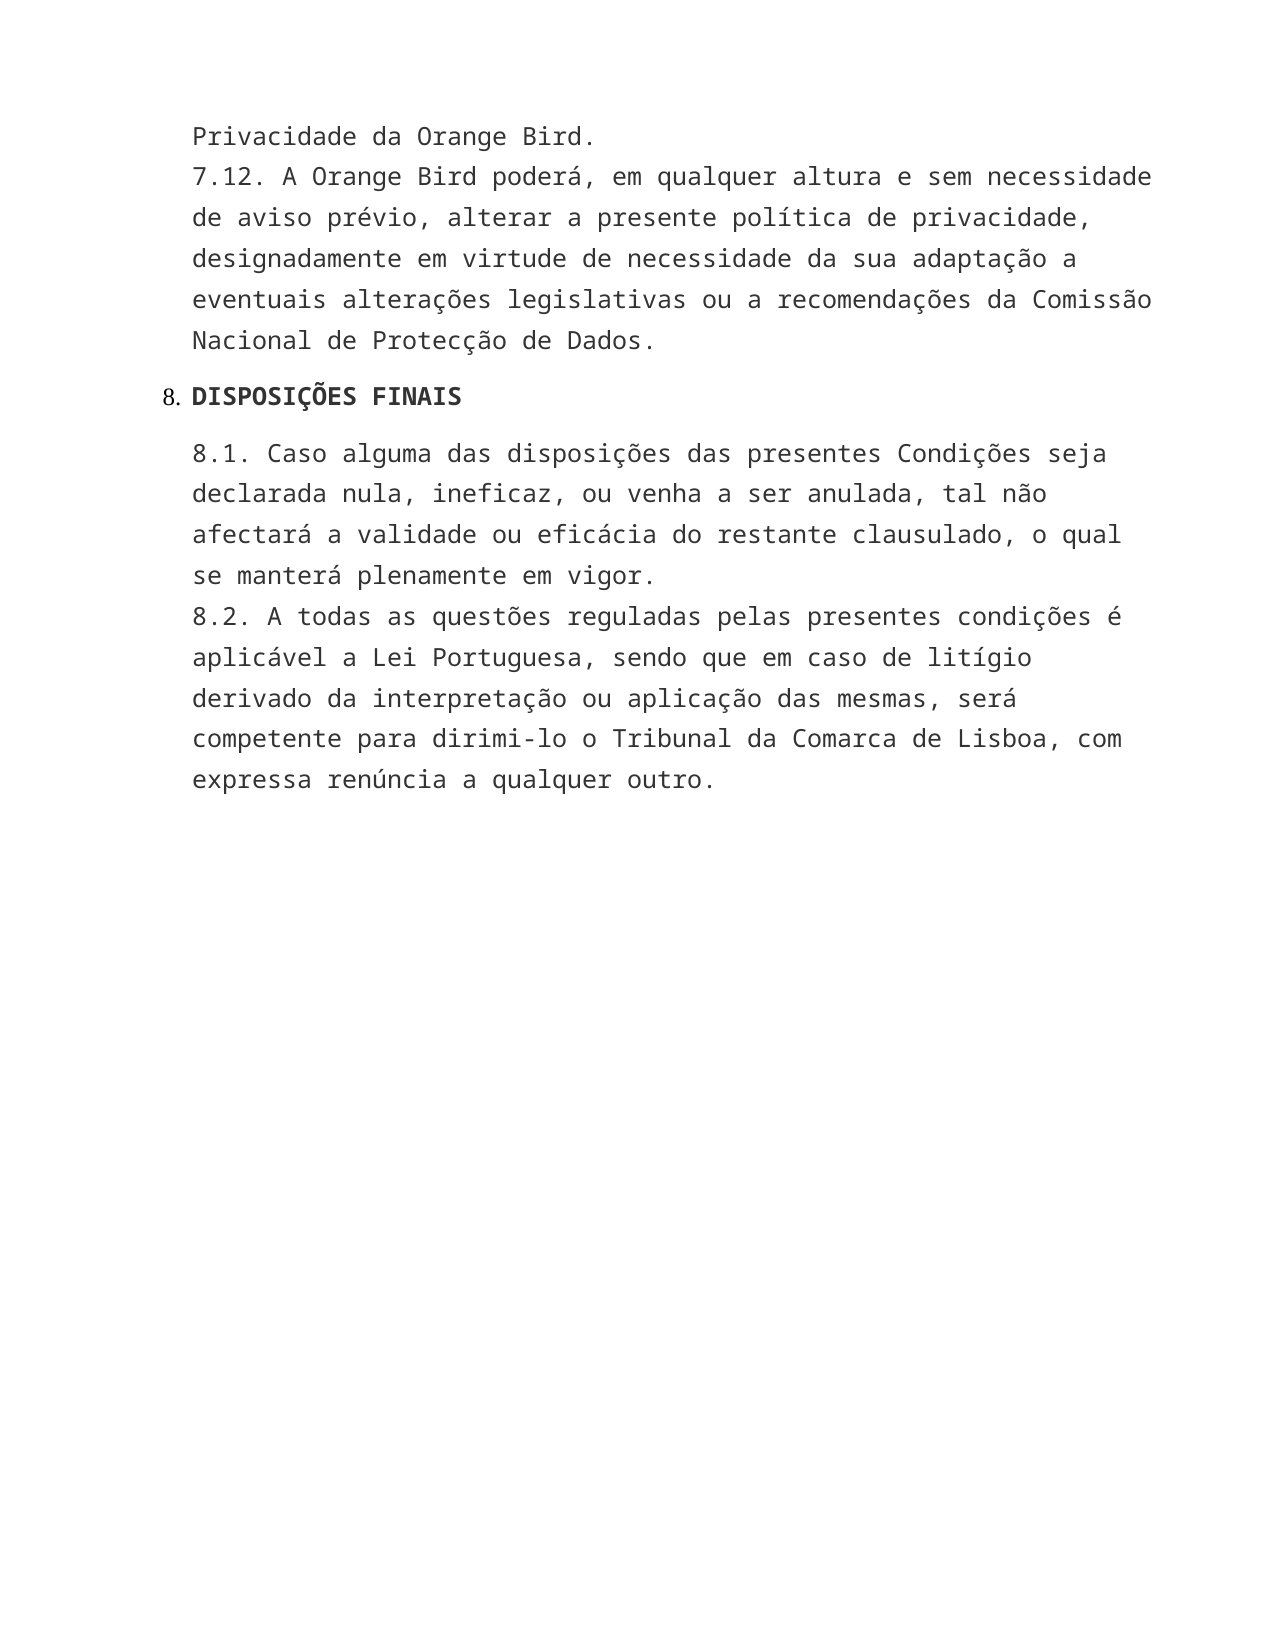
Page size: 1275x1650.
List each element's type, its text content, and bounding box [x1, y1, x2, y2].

list Privacidade da Orange Bird. 7.12. A Orange Bird poderá, em qualquer altura e sem necessidade de aviso prévio, alterar a presente política de privacidade, designadamente em virtude de necessidade da sua adaptação a eventuais alterações legislativas ou a recomendações da Comissão Nacional de Protecção de Dados. [162, 118, 1157, 356]
list DISPOSIÇÕES FINAIS [162, 379, 1157, 413]
list 8.1. Caso alguma das disposições das presentes Condições seja declarada nula, ineficaz, ou venha a ser anulada, tal não afectará a validade ou eficácia do restante clausulado, o qual se manterá plenamente em vigor. 8.2. A todas as questões reguladas pelas presentes condições é aplicável a Lei Portuguesa, sendo que em caso de litígio derivado da interpretação ou aplicação das mesmas, será competente para dirimi-lo o Tribunal da Comarca de Lisboa, com expressa renúncia a qualquer outro. [162, 435, 1157, 796]
